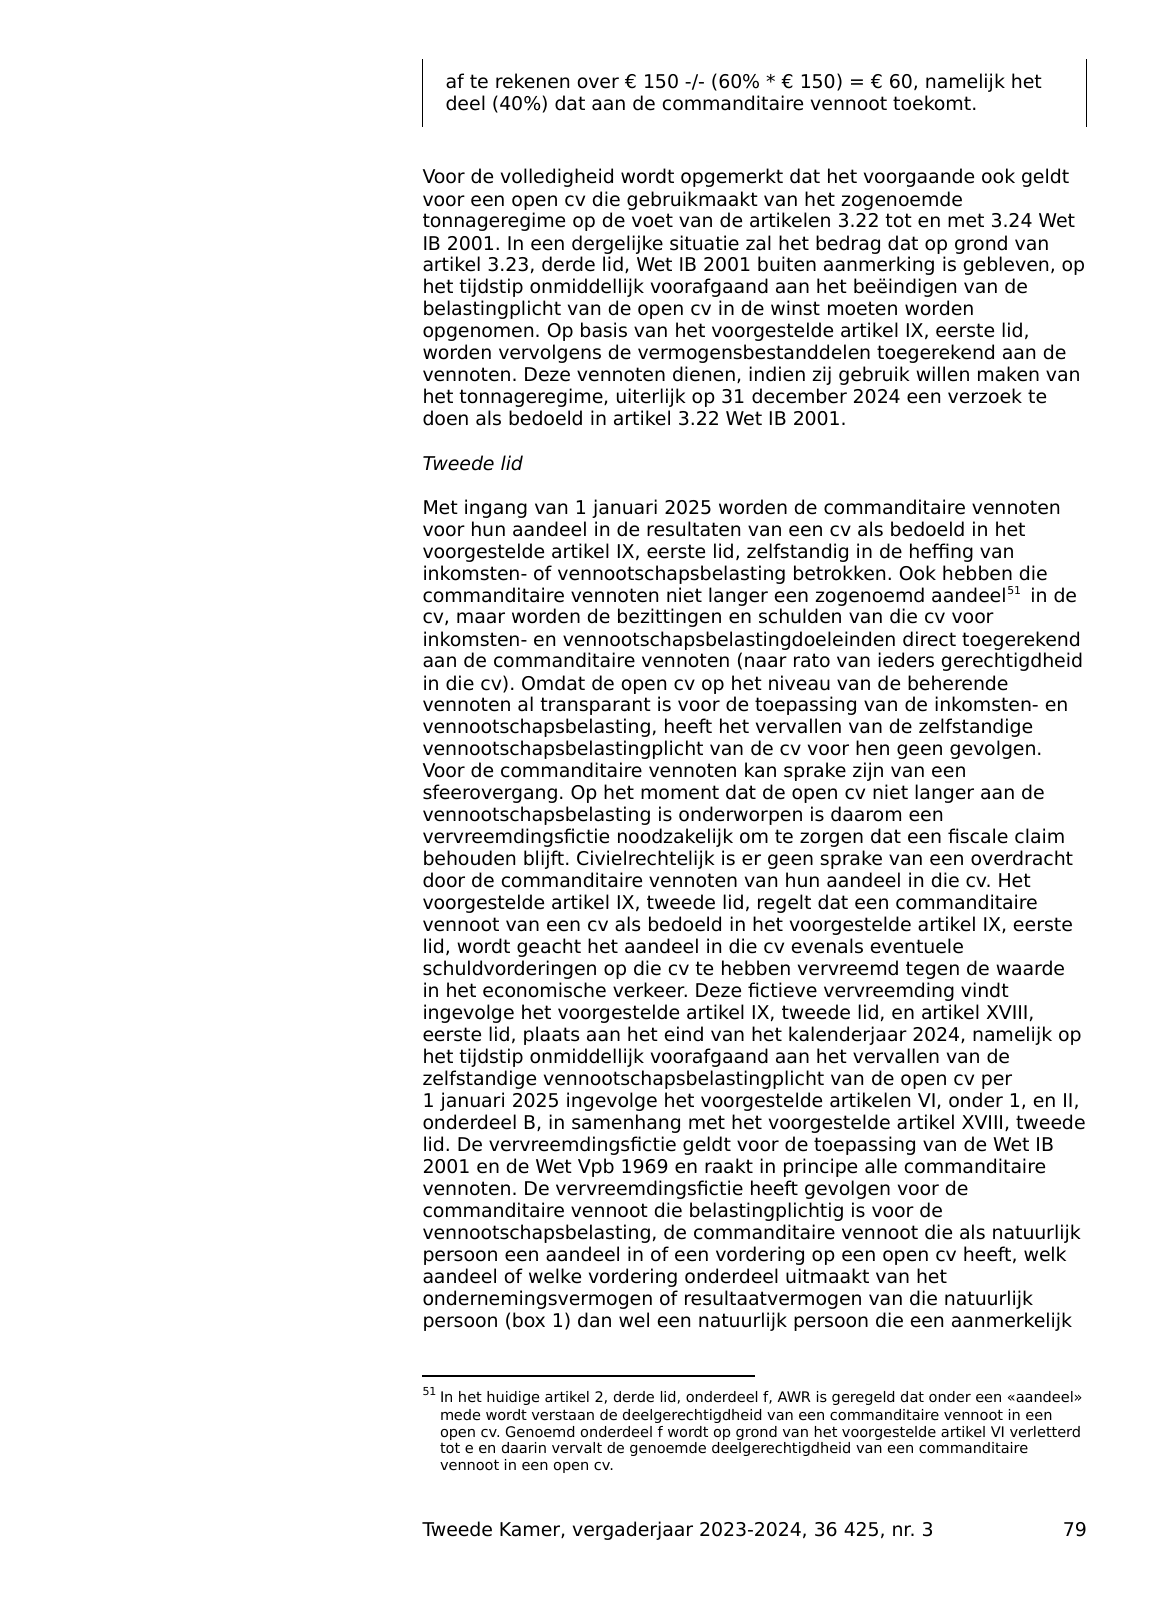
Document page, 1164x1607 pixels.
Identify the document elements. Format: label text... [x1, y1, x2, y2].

text Met ingang van 1 januari 2025 worden de commanditaire vennoten voor hun aandeel in de resultaten van een cv als bedoeld in het voorgestelde artikel IX, eerste lid, zelfstandig in de heffing van inkomsten- of vennootschapsbelasting betrokken. Ook hebben die commanditaire vennoten niet langer een zogenoemd aandeel in de cv, maar worden de bezittingen en schulden van die cv voor inkomsten- en vennootschapsbelastingdoeleinden direct toegerekend aan de commanditaire vennoten (naar rato van ieders gerechtigdheid in die cv). Omdat de open cv op het niveau van de beherende vennoten al transparant is voor de toepassing van de inkomsten- en vennootschapsbelasting, heeft het vervallen van de zelfstandige vennootschapsbelastingplicht van de cv voor hen geen gevolgen. Voor de commanditaire vennoten kan sprake zijn van een sfeerovergang. Op het moment dat de open cv niet langer aan de vennootschapsbelasting is onderworpen is daarom een vervreemdingsfictie noodzakelijk om te zorgen dat een fiscale claim behouden blijft. Civielrechtelijk is er geen sprake van een overdracht door de commanditaire vennoten van hun aandeel in die cv. Het voorgestelde artikel IX, tweede lid, regelt dat een commanditaire vennoot van een cv als bedoeld in het voorgestelde artikel IX, eerste lid, wordt geacht het aandeel in die cv evenals eventuele schuldvorderingen op die cv te hebben vervreemd tegen de waarde in het economische verkeer. Deze fictieve vervreemding vindt ingevolge het voorgestelde artikel IX, tweede lid, en artikel XVIII, eerste lid, plaats aan het eind van het kalenderjaar 2024, namelijk op het tijdstip onmiddellijk voorafgaand aan het vervallen van de zelfstandige vennootschapsbelastingplicht van de open cv per 1 januari 2025 ingevolge het voorgestelde artikelen VI, onder 1, en II, onderdeel B, in samenhang met het voorgestelde artikel XVIII, tweede lid. De vervreemdingsfictie geldt voor de toepassing van de Wet IB 2001 en de Wet Vpb 1969 en raakt in principe alle commanditaire vennoten. De vervreemdingsfictie heeft gevolgen voor de commanditaire vennoot die belastingplichtig is voor de vennootschapsbelasting, de commanditaire vennoot die als natuurlijk persoon een aandeel in of een vordering op een open cv heeft, welk aandeel of welke vordering onderdeel uitmaakt van het ondernemingsvermogen of resultaatvermogen van die natuurlijk persoon (box 1) dan wel een natuurlijk persoon die een aanmerkelijk [422, 497, 1087, 1332]
table_header af te rekenen over € 150 -/- (60% * € 150) = € 60, namelijk het deel (40%) dat aan de commanditaire vennoot toekomt. [423, 59, 1086, 127]
text In het huidige artikel 2, derde lid, onderdeel f, AWR is geregeld dat onder een «aandeel» mede wordt verstaan de deelgerechtigdheid van een commanditaire vennoot in een open cv. Genoemd onderdeel f wordt op grond van het voorgestelde artikel VI verletterd tot e en daarin vervalt de genoemde deelgerechtigdheid van een commanditaire vennoot in een open cv. [422, 1385, 1087, 1474]
subtitle Tweede lid [422, 452, 1087, 474]
text Voor de volledigheid wordt opgemerkt dat het voorgaande ook geldt voor een open cv die gebruikmaakt van het zogenoemde tonnageregime op de voet van de artikelen 3.22 tot en met 3.24 Wet IB 2001. In een dergelijke situatie zal het bedrag dat op grond van artikel 3.23, derde lid, Wet IB 2001 buiten aanmerking is gebleven, op het tijdstip onmiddellijk voorafgaand aan het beëindigen van de belastingplicht van de open cv in de winst moeten worden opgenomen. Op basis van het voorgestelde artikel IX, eerste lid, worden vervolgens de vermogensbestanddelen toegerekend aan de vennoten. Deze vennoten dienen, indien zij gebruik willen maken van het tonnageregime, uiterlijk op 31 december 2024 een verzoek te doen als bedoeld in artikel 3.22 Wet IB 2001. [422, 166, 1087, 430]
